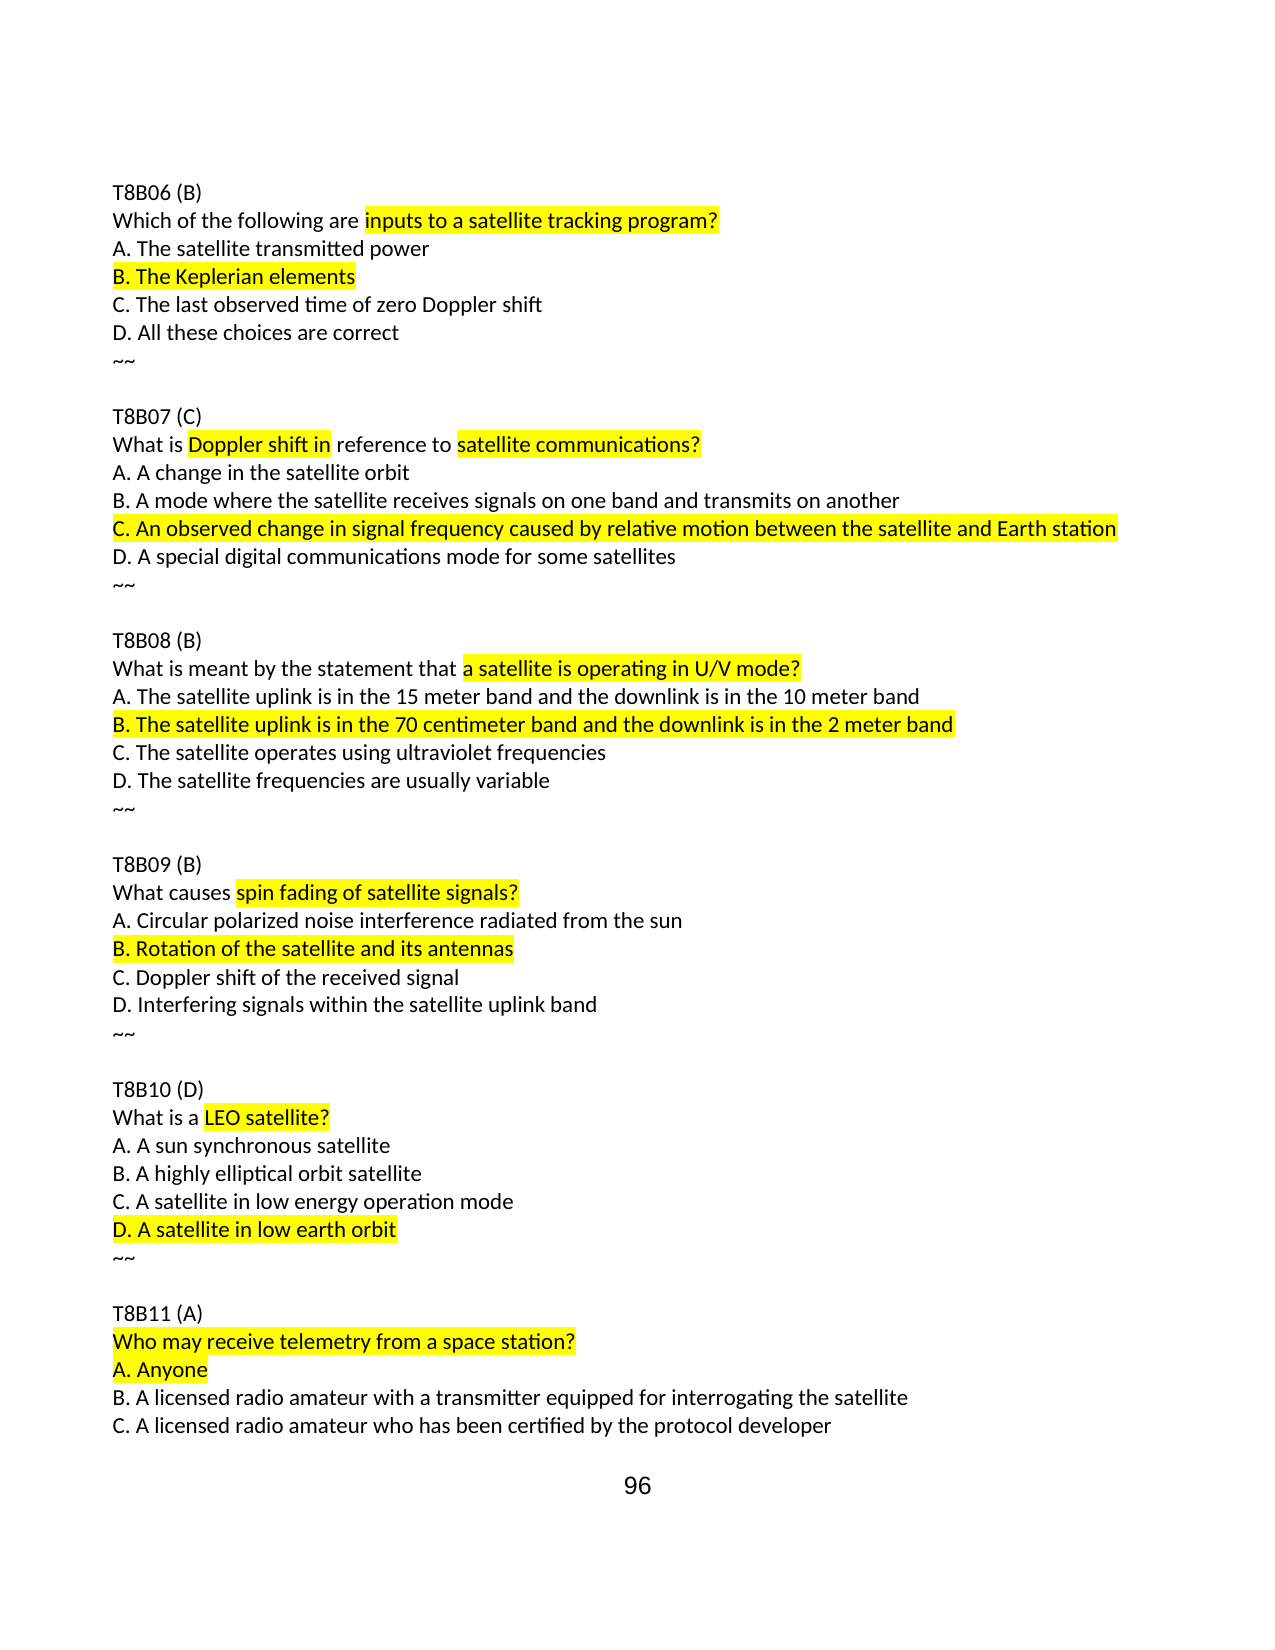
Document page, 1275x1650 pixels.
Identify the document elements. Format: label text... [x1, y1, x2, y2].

text D. A special digital communications mode for some satellites [112, 542, 1162, 570]
text T8B08 (B) [112, 626, 1162, 654]
text A. The satellite uplink is in the 15 meter band and the downlink is in the 10 meter band [112, 682, 1162, 710]
text C. The last observed time of zero Doppler shift [112, 290, 1162, 318]
text T8B11 (A) [112, 1299, 1162, 1327]
text D. Interfering signals within the satellite uplink band [112, 991, 1162, 1019]
text D. All these choices are correct [112, 318, 1162, 346]
text T8B09 (B) [112, 851, 1162, 878]
text What is Doppler shift in reference to satellite communications? [112, 430, 1162, 458]
text A. A sun synchronous satellite [112, 1131, 1162, 1159]
text C. An observed change in signal frequency caused by relative motion between the satellite and Earth station [112, 514, 1162, 542]
text A. The satellite transmitted power [112, 234, 1162, 262]
text T8B07 (C) [112, 402, 1162, 430]
text What causes spin fading of satellite signals? [112, 878, 1162, 907]
text ~~ [112, 1243, 1162, 1271]
text T8B06 (B) [112, 178, 1162, 206]
text D. A satellite in low earth orbit [112, 1215, 1162, 1243]
text C. The satellite operates using ultraviolet frequencies [112, 738, 1162, 766]
text ~~ [112, 1019, 1162, 1047]
text T8B10 (D) [112, 1075, 1162, 1103]
text B. Rotation of the satellite and its antennas [112, 934, 1162, 963]
text B. A mode where the satellite receives signals on one band and transmits on another [112, 486, 1162, 514]
text C. A licensed radio amateur who has been certified by the protocol developer [112, 1411, 1162, 1439]
text ~~ [112, 570, 1162, 598]
text Which of the following are inputs to a satellite tracking program? [112, 206, 1162, 234]
text C. A satellite in low energy operation mode [112, 1187, 1162, 1215]
text What is a LEO satellite? [112, 1103, 1162, 1131]
text A. Circular polarized noise interference radiated from the sun [112, 907, 1162, 934]
text A. A change in the satellite orbit [112, 458, 1162, 486]
text B. A highly elliptical orbit satellite [112, 1159, 1162, 1187]
text D. The satellite frequencies are usually variable [112, 766, 1162, 794]
text B. The Keplerian elements [112, 262, 1162, 290]
text B. A licensed radio amateur with a transmitter equipped for interrogating the satellite [112, 1383, 1162, 1411]
text C. Doppler shift of the received signal [112, 963, 1162, 991]
text A. Anyone [112, 1355, 1162, 1383]
text What is meant by the statement that a satellite is operating in U/V mode? [112, 654, 1162, 682]
text ~~ [112, 346, 1162, 374]
text B. The satellite uplink is in the 70 centimeter band and the downlink is in the 2 meter band [112, 710, 1162, 738]
text Who may receive telemetry from a space station? [112, 1327, 1162, 1355]
text ~~ [112, 794, 1162, 822]
